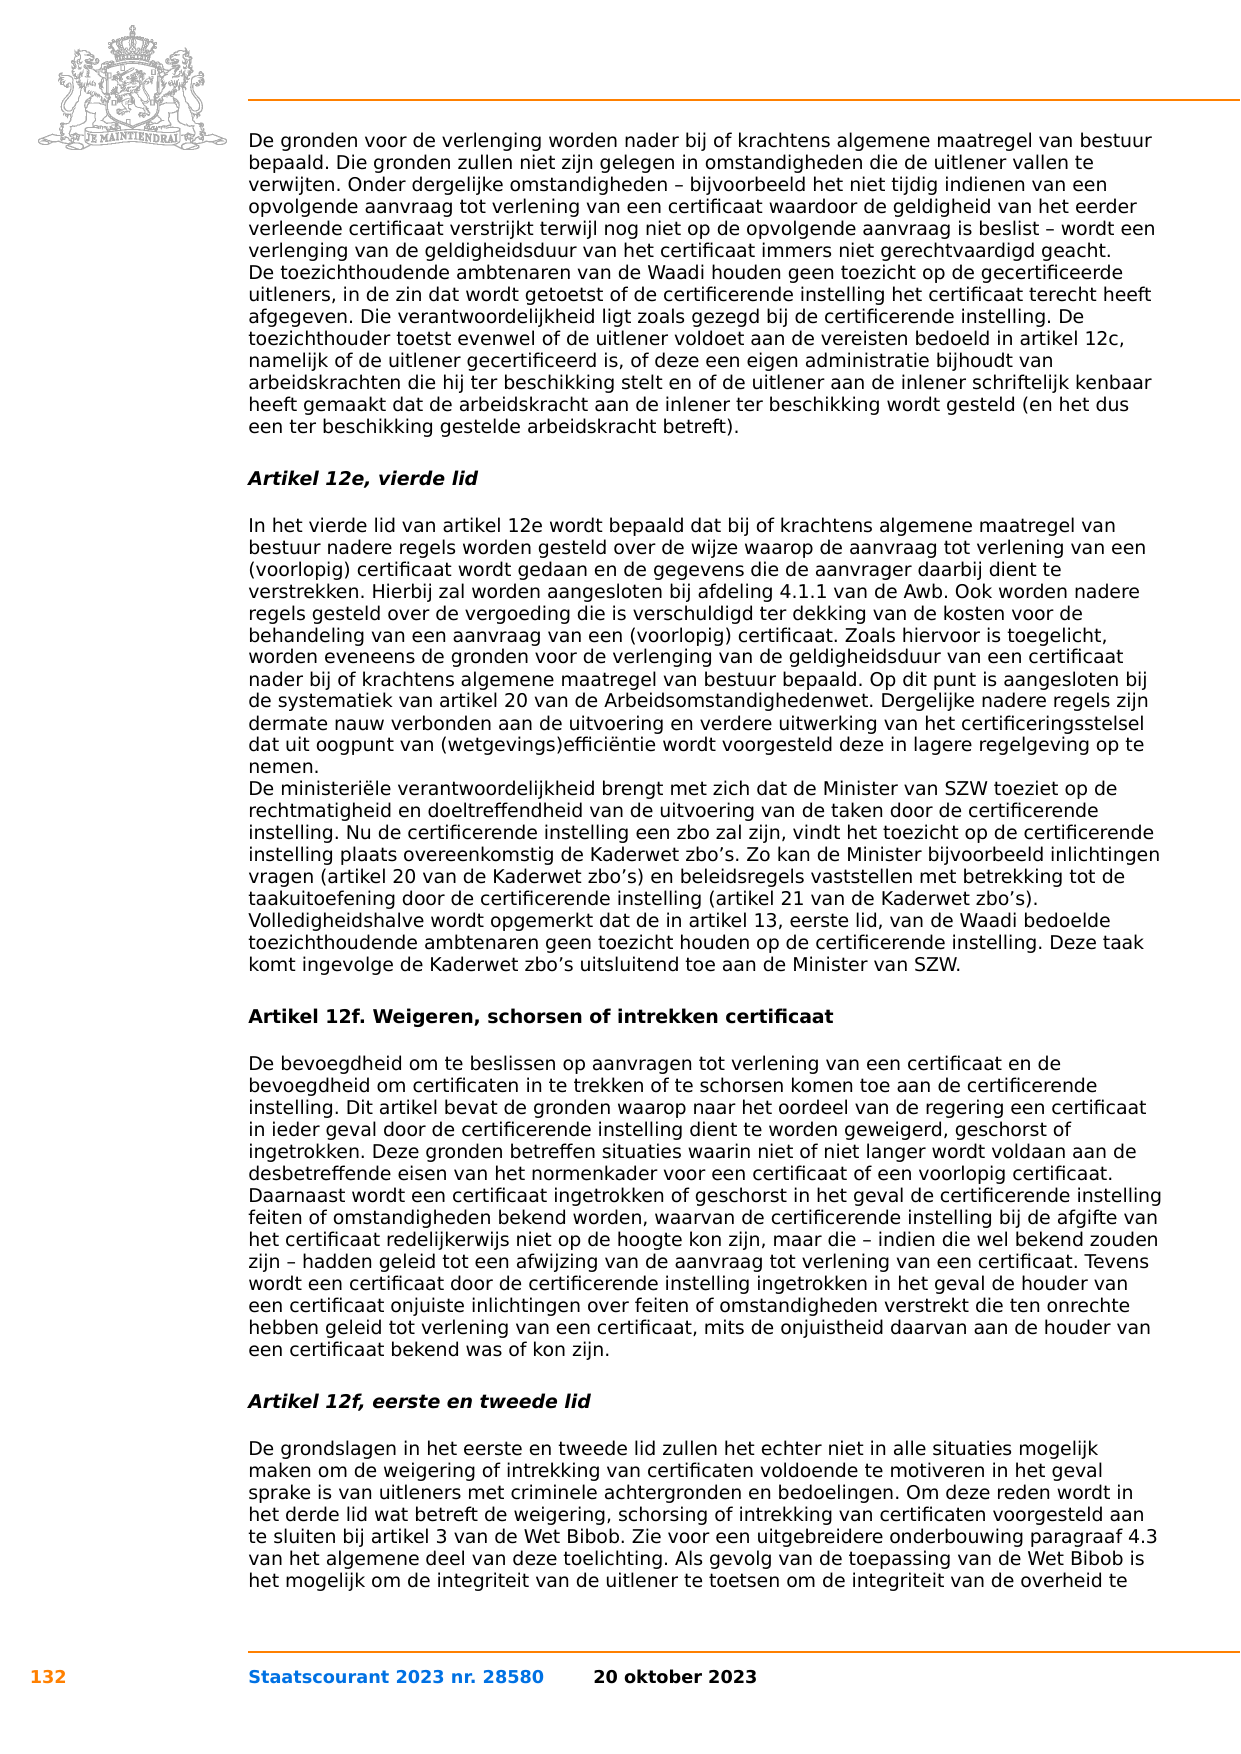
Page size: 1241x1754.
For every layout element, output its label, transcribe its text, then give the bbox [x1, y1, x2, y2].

subtitle Artikel 12e, vierde lid [248, 468, 1163, 489]
text De ministeriële verantwoordelijkheid brengt met zich dat de Minister van SZW toeziet op de rechtmatigheid en doeltreffendheid van de uitvoering van de taken door de certificerende instelling. Nu de certificerende instelling een zbo zal zijn, vindt het toezicht op de certificerende instelling plaats overeenkomstig de Kaderwet zbo’s. Zo kan de Minister bijvoorbeeld inlichtingen vragen (artikel 20 van de Kaderwet zbo’s) en beleidsregels vaststellen met betrekking tot de taakuitoefening door de certificerende instelling (artikel 21 van de Kaderwet zbo’s). Volledigheidshalve wordt opgemerkt dat de in artikel 13, eerste lid, van de Waadi bedoelde toezichthoudende ambtenaren geen toezicht houden op de certificerende instelling. Deze taak komt ingevolge de Kaderwet zbo’s uitsluitend toe aan de Minister van SZW. [248, 778, 1163, 976]
subtitle Artikel 12f, eerste en tweede lid [248, 1391, 1163, 1413]
picture [38, 25, 227, 150]
text De grondslagen in het eerste en tweede lid zullen het echter niet in alle situaties mogelijk maken om de weigering of intrekking van certificaten voldoende te motiveren in het geval sprake is van uitleners met criminele achtergronden en bedoelingen. Om deze reden wordt in het derde lid wat betreft de weigering, schorsing of intrekking van certificaten voorgesteld aan te sluiten bij artikel 3 van de Wet Bibob. Zie voor een uitgebreidere onderbouwing paragraaf 4.3 van het algemene deel van deze toelichting. Als gevolg van de toepassing van de Wet Bibob is het mogelijk om de integriteit van de uitlener te toetsen om de integriteit van de overheid te [248, 1438, 1163, 1592]
text De bevoegdheid om te beslissen op aanvragen tot verlening van een certificaat en de bevoegdheid om certificaten in te trekken of te schorsen komen toe aan de certificerende instelling. Dit artikel bevat de gronden waarop naar het oordeel van de regering een certificaat in ieder geval door de certificerende instelling dient te worden geweigerd, geschorst of ingetrokken. Deze gronden betreffen situaties waarin niet of niet langer wordt voldaan aan de desbetreffende eisen van het normenkader voor een certificaat of een voorlopig certificaat. Daarnaast wordt een certificaat ingetrokken of geschorst in het geval de certificerende instelling feiten of omstandigheden bekend worden, waarvan de certificerende instelling bij de afgifte van het certificaat redelijkerwijs niet op de hoogte kon zijn, maar die – indien die wel bekend zouden zijn – hadden geleid tot een afwijzing van de aanvraag tot verlening van een certificaat. Tevens wordt een certificaat door de certificerende instelling ingetrokken in het geval de houder van een certificaat onjuiste inlichtingen over feiten of omstandigheden verstrekt die ten onrechte hebben geleid tot verlening van een certificaat, mits de onjuistheid daarvan aan de houder van een certificaat bekend was of kon zijn. [248, 1053, 1163, 1361]
subtitle Artikel 12f. Weigeren, schorsen of intrekken certificaat [248, 1006, 1163, 1028]
text In het vierde lid van artikel 12e wordt bepaald dat bij of krachtens algemene maatregel van bestuur nadere regels worden gesteld over de wijze waarop de aanvraag tot verlening van een (voorlopig) certificaat wordt gedaan en de gegevens die de aanvrager daarbij dient te verstrekken. Hierbij zal worden aangesloten bij afdeling 4.1.1 van de Awb. Ook worden nadere regels gesteld over de vergoeding die is verschuldigd ter dekking van de kosten voor de behandeling van een aanvraag van een (voorlopig) certificaat. Zoals hiervoor is toegelicht, worden eveneens de gronden voor de verlenging van de geldigheidsduur van een certificaat nader bij of krachtens algemene maatregel van bestuur bepaald. Op dit punt is aangesloten bij de systematiek van artikel 20 van de Arbeidsomstandighedenwet. Dergelijke nadere regels zijn dermate nauw verbonden aan de uitvoering en verdere uitwerking van het certificeringsstelsel dat uit oogpunt van (wetgevings)efficiëntie wordt voorgesteld deze in lagere regelgeving op te nemen. [248, 514, 1163, 778]
text De gronden voor de verlenging worden nader bij of krachtens algemene maatregel van bestuur bepaald. Die gronden zullen niet zijn gelegen in omstandigheden die de uitlener vallen te verwijten. Onder dergelijke omstandigheden – bijvoorbeeld het niet tijdig indienen van een opvolgende aanvraag tot verlening van een certificaat waardoor de geldigheid van het eerder verleende certificaat verstrijkt terwijl nog niet op de opvolgende aanvraag is beslist – wordt een verlenging van de geldigheidsduur van het certificaat immers niet gerechtvaardigd geacht. [248, 130, 1163, 262]
text De toezichthoudende ambtenaren van de Waadi houden geen toezicht op de gecertificeerde uitleners, in de zin dat wordt getoetst of de certificerende instelling het certificaat terecht heeft afgegeven. Die verantwoordelijkheid ligt zoals gezegd bij de certificerende instelling. De toezichthouder toetst evenwel of de uitlener voldoet aan de vereisten bedoeld in artikel 12c, namelijk of de uitlener gecertificeerd is, of deze een eigen administratie bijhoudt van arbeidskrachten die hij ter beschikking stelt en of de uitlener aan de inlener schriftelijk kenbaar heeft gemaakt dat de arbeidskracht aan de inlener ter beschikking wordt gesteld (en het dus een ter beschikking gestelde arbeidskracht betreft). [248, 262, 1163, 438]
